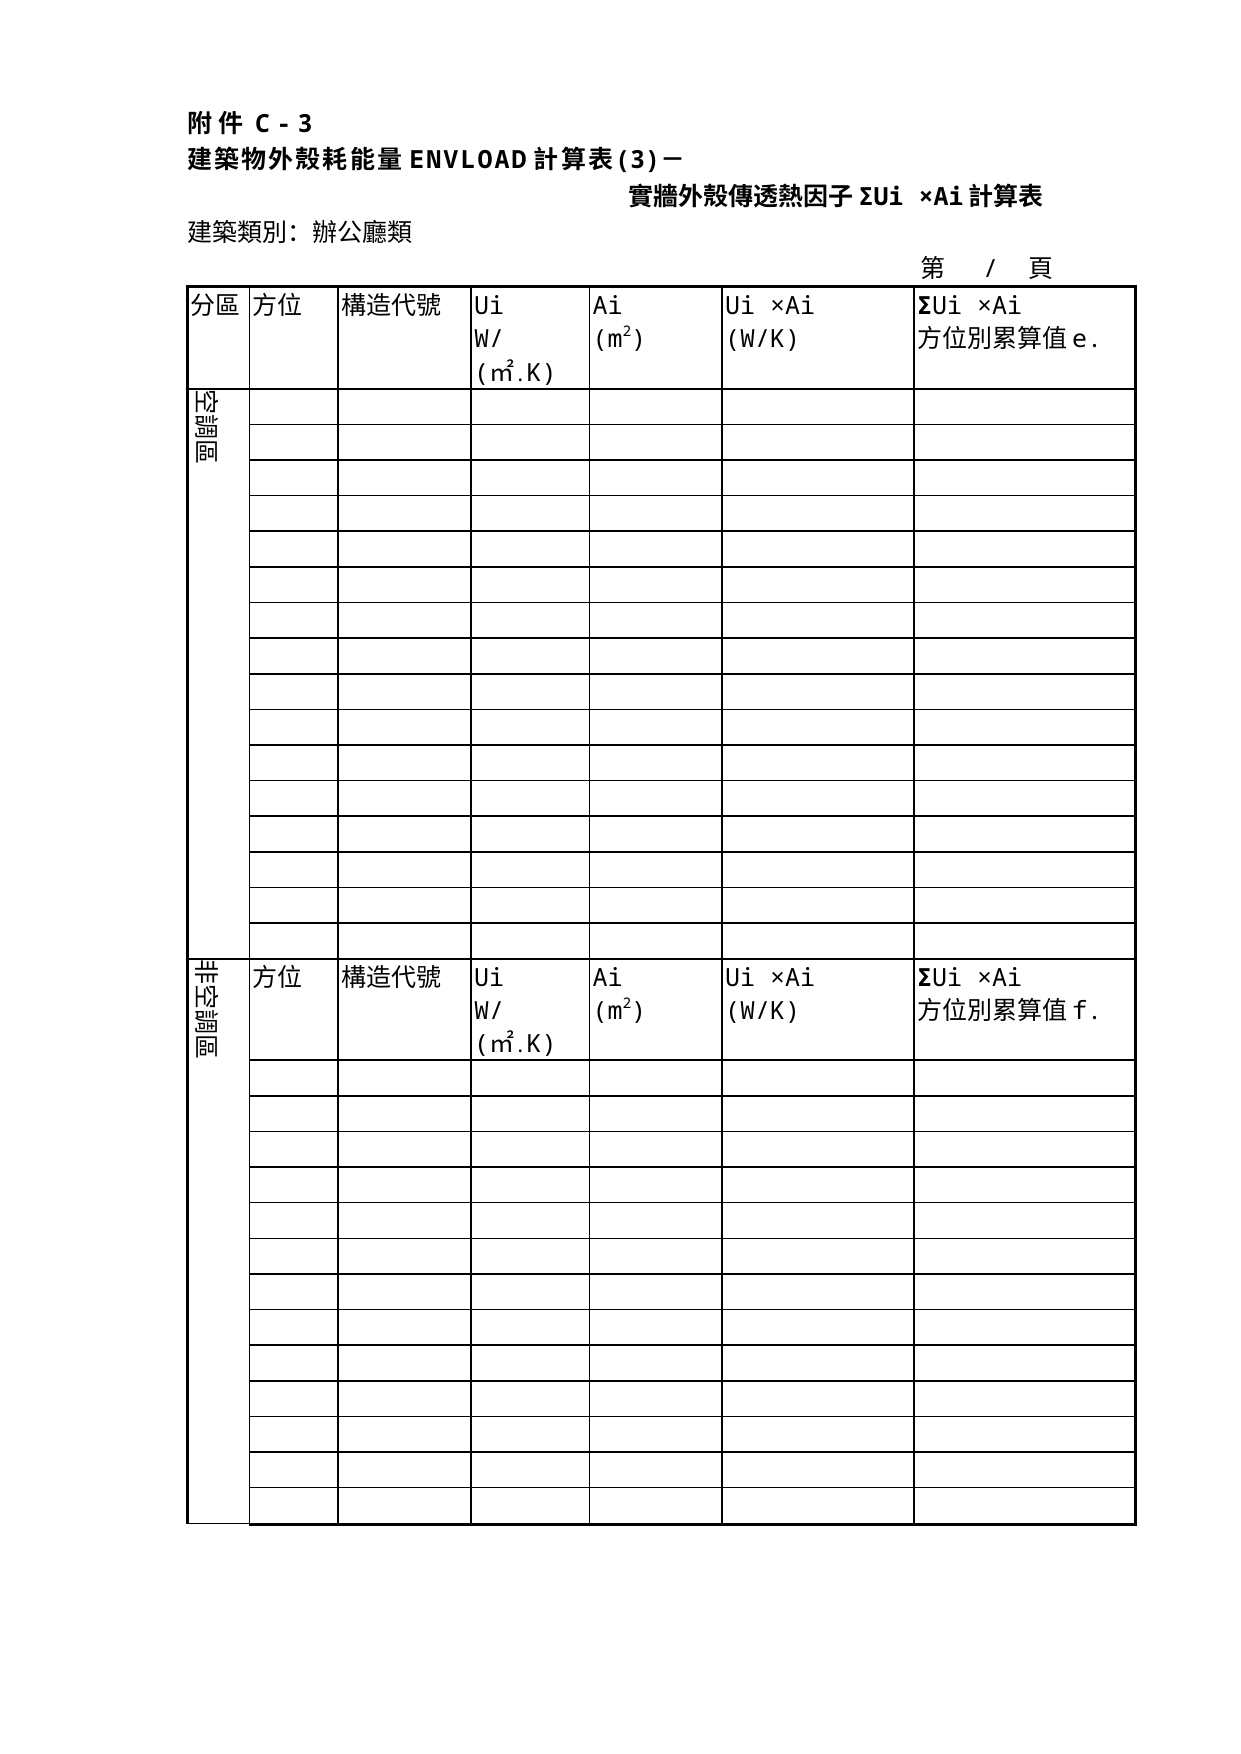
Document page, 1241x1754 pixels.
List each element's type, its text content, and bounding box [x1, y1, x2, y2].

table_cell [250, 1132, 337, 1166]
table_cell [339, 1453, 470, 1487]
table_cell [472, 1453, 589, 1487]
table_cell [472, 425, 589, 459]
table_cell Ui ×Ai (W/K) [723, 960, 913, 1059]
table_cell [590, 1275, 721, 1309]
table_cell [915, 888, 1134, 922]
table_cell [339, 1239, 470, 1273]
table_cell [250, 1417, 337, 1451]
table_cell [723, 1061, 913, 1095]
table_cell [915, 425, 1134, 459]
table_cell [339, 1132, 470, 1166]
table_cell [472, 746, 589, 780]
table_cell [250, 781, 337, 815]
table_cell [250, 1203, 337, 1237]
table_cell [339, 1310, 470, 1344]
table_cell [915, 853, 1134, 887]
table_cell [472, 496, 589, 530]
table_cell [250, 817, 337, 851]
table_cell [472, 461, 589, 495]
table_cell [250, 1382, 337, 1416]
table_cell [723, 853, 913, 887]
text 第 / 頁 [187, 248, 1053, 285]
table_cell [250, 924, 337, 958]
table_cell [339, 1346, 470, 1380]
table_header 方位 [250, 288, 337, 388]
table_cell [590, 1203, 721, 1237]
table_cell [250, 639, 337, 673]
table_cell [723, 1203, 913, 1237]
table_cell [250, 568, 337, 602]
table_header ΣUi ×Ai 方位別累算值e. [915, 288, 1134, 388]
table_cell [472, 1132, 589, 1166]
table_cell [723, 1488, 913, 1522]
table_cell [339, 675, 470, 708]
table_header Ui W/(㎡.K) [472, 288, 589, 388]
table_cell [250, 1346, 337, 1380]
table_header 構造代號 [339, 288, 470, 388]
table_cell [723, 1239, 913, 1273]
table_cell [250, 1275, 337, 1309]
table_cell [915, 1346, 1134, 1380]
table_cell [590, 710, 721, 744]
table_cell [250, 1168, 337, 1202]
table_cell [472, 817, 589, 851]
table_cell [250, 746, 337, 780]
table_cell [472, 1275, 589, 1309]
table_cell [339, 425, 470, 459]
table_cell [472, 1203, 589, 1237]
table_cell [723, 1346, 913, 1380]
table_cell [250, 390, 337, 423]
table_cell Ui W/(㎡.K) [472, 960, 589, 1059]
table_cell [472, 1417, 589, 1451]
table_cell [723, 639, 913, 673]
table_cell [339, 746, 470, 780]
table_cell [339, 1275, 470, 1309]
table_cell [590, 1382, 721, 1416]
table_cell [472, 568, 589, 602]
table_cell [723, 1417, 913, 1451]
table_cell [590, 853, 721, 887]
table_cell [250, 1097, 337, 1131]
table_cell 空調區 [189, 390, 249, 958]
table_cell [250, 1239, 337, 1273]
table_cell [339, 603, 470, 637]
table_cell [472, 853, 589, 887]
table_cell [339, 924, 470, 958]
table_cell [723, 496, 913, 530]
table_cell [250, 532, 337, 566]
table_cell 非空調區 [189, 960, 249, 1522]
table_cell [472, 1061, 589, 1095]
table_cell [915, 817, 1134, 851]
table_cell [590, 425, 721, 459]
table_cell [915, 1239, 1134, 1273]
text 建築物外殼耗能量ENVLOAD計算表(3)－ [187, 140, 1053, 176]
table_cell [723, 675, 913, 708]
table_cell [915, 1310, 1134, 1344]
table_cell [723, 1382, 913, 1416]
table_cell [339, 1382, 470, 1416]
table_cell [723, 390, 913, 423]
table_cell [723, 1097, 913, 1131]
table_header Ai (m2) [590, 288, 721, 388]
table_cell [472, 1097, 589, 1131]
table_cell [915, 639, 1134, 673]
table_cell [339, 390, 470, 423]
table_cell [250, 461, 337, 495]
table_cell [472, 1346, 589, 1380]
table_cell [590, 675, 721, 708]
table_cell [723, 1310, 913, 1344]
table_cell [723, 924, 913, 958]
table_cell [339, 532, 470, 566]
table_cell [723, 461, 913, 495]
table_cell [590, 1310, 721, 1344]
table_cell [590, 924, 721, 958]
table_cell 構造代號 [339, 960, 470, 1059]
table_cell [472, 390, 589, 423]
table_cell [915, 603, 1134, 637]
table_cell [250, 603, 337, 637]
table_cell [590, 1453, 721, 1487]
table_cell [250, 853, 337, 887]
table_cell [250, 1488, 337, 1522]
table_cell [590, 603, 721, 637]
table_cell [339, 1061, 470, 1095]
table_cell [723, 781, 913, 815]
table_cell [915, 924, 1134, 958]
table_cell [915, 1417, 1134, 1451]
table_cell [723, 888, 913, 922]
table_cell [915, 746, 1134, 780]
table_cell [339, 888, 470, 922]
text 實牆外殼傳透熱因子ΣUi ×Ai計算表 [187, 176, 1053, 212]
table_cell [915, 1168, 1134, 1202]
table_cell [472, 1168, 589, 1202]
table_cell [590, 639, 721, 673]
table_cell [250, 888, 337, 922]
table_cell [590, 390, 721, 423]
table_cell [915, 532, 1134, 566]
table_cell [915, 781, 1134, 815]
table_cell [915, 1061, 1134, 1095]
table_cell [339, 461, 470, 495]
table_cell [590, 1132, 721, 1166]
table_cell [250, 425, 337, 459]
table_cell [339, 817, 470, 851]
table_cell [915, 461, 1134, 495]
table_cell [590, 496, 721, 530]
table_cell [915, 710, 1134, 744]
table_cell [723, 817, 913, 851]
table_cell ΣUi ×Ai 方位別累算值f. [915, 960, 1134, 1059]
table_cell [472, 1488, 589, 1522]
table_cell [723, 568, 913, 602]
table_cell [723, 1168, 913, 1202]
table_cell [250, 675, 337, 708]
table_cell [590, 1168, 721, 1202]
table_cell [472, 781, 589, 815]
table_cell [723, 1453, 913, 1487]
table_cell [339, 781, 470, 815]
table_cell [590, 1061, 721, 1095]
table_cell [590, 1346, 721, 1380]
table_cell [472, 603, 589, 637]
table_cell [590, 781, 721, 815]
table_cell [915, 390, 1134, 423]
table_cell [723, 425, 913, 459]
table_cell [339, 1488, 470, 1522]
table_cell 方位 [250, 960, 337, 1059]
table_cell [590, 888, 721, 922]
table_cell [339, 1168, 470, 1202]
table_cell [915, 1203, 1134, 1237]
table_cell [915, 568, 1134, 602]
table_cell [915, 1097, 1134, 1131]
table_cell [472, 1239, 589, 1273]
table_header Ui ×Ai (W/K) [723, 288, 913, 388]
table_cell [472, 639, 589, 673]
table_cell [250, 1310, 337, 1344]
table_cell [723, 532, 913, 566]
table_cell [472, 1310, 589, 1344]
table_cell [915, 1453, 1134, 1487]
table_cell [590, 1417, 721, 1451]
table_cell [723, 710, 913, 744]
table_cell [472, 675, 589, 708]
table_cell [915, 675, 1134, 708]
table_cell [590, 1488, 721, 1522]
table_cell [339, 639, 470, 673]
table_cell [472, 924, 589, 958]
table_cell [472, 710, 589, 744]
table_cell [472, 532, 589, 566]
table_cell [250, 1453, 337, 1487]
table_cell [723, 746, 913, 780]
table_cell [339, 1417, 470, 1451]
table_cell [250, 710, 337, 744]
table_cell [915, 1382, 1134, 1416]
table_cell [590, 461, 721, 495]
table_cell [915, 496, 1134, 530]
table_cell [250, 496, 337, 530]
table_cell [915, 1275, 1134, 1309]
table_cell [339, 1097, 470, 1131]
table_cell [723, 1275, 913, 1309]
table_cell [590, 746, 721, 780]
table_cell [915, 1488, 1134, 1522]
table_cell [339, 568, 470, 602]
table_cell [723, 1132, 913, 1166]
table_cell [339, 710, 470, 744]
table_header 分區 [189, 288, 249, 388]
table_cell [339, 1203, 470, 1237]
table_cell [590, 1097, 721, 1131]
table_cell [339, 496, 470, 530]
table_cell [590, 532, 721, 566]
table_cell [472, 1382, 589, 1416]
table_cell [723, 603, 913, 637]
table_cell [590, 817, 721, 851]
table_cell [472, 888, 589, 922]
table_cell [590, 568, 721, 602]
text 附件C-3 [187, 103, 1053, 140]
table_cell [590, 1239, 721, 1273]
table_cell [339, 853, 470, 887]
text 建築類別：辦公廳類 [187, 212, 1053, 248]
table_cell [915, 1132, 1134, 1166]
table_cell Ai (m2) [590, 960, 721, 1059]
table_cell [250, 1061, 337, 1095]
